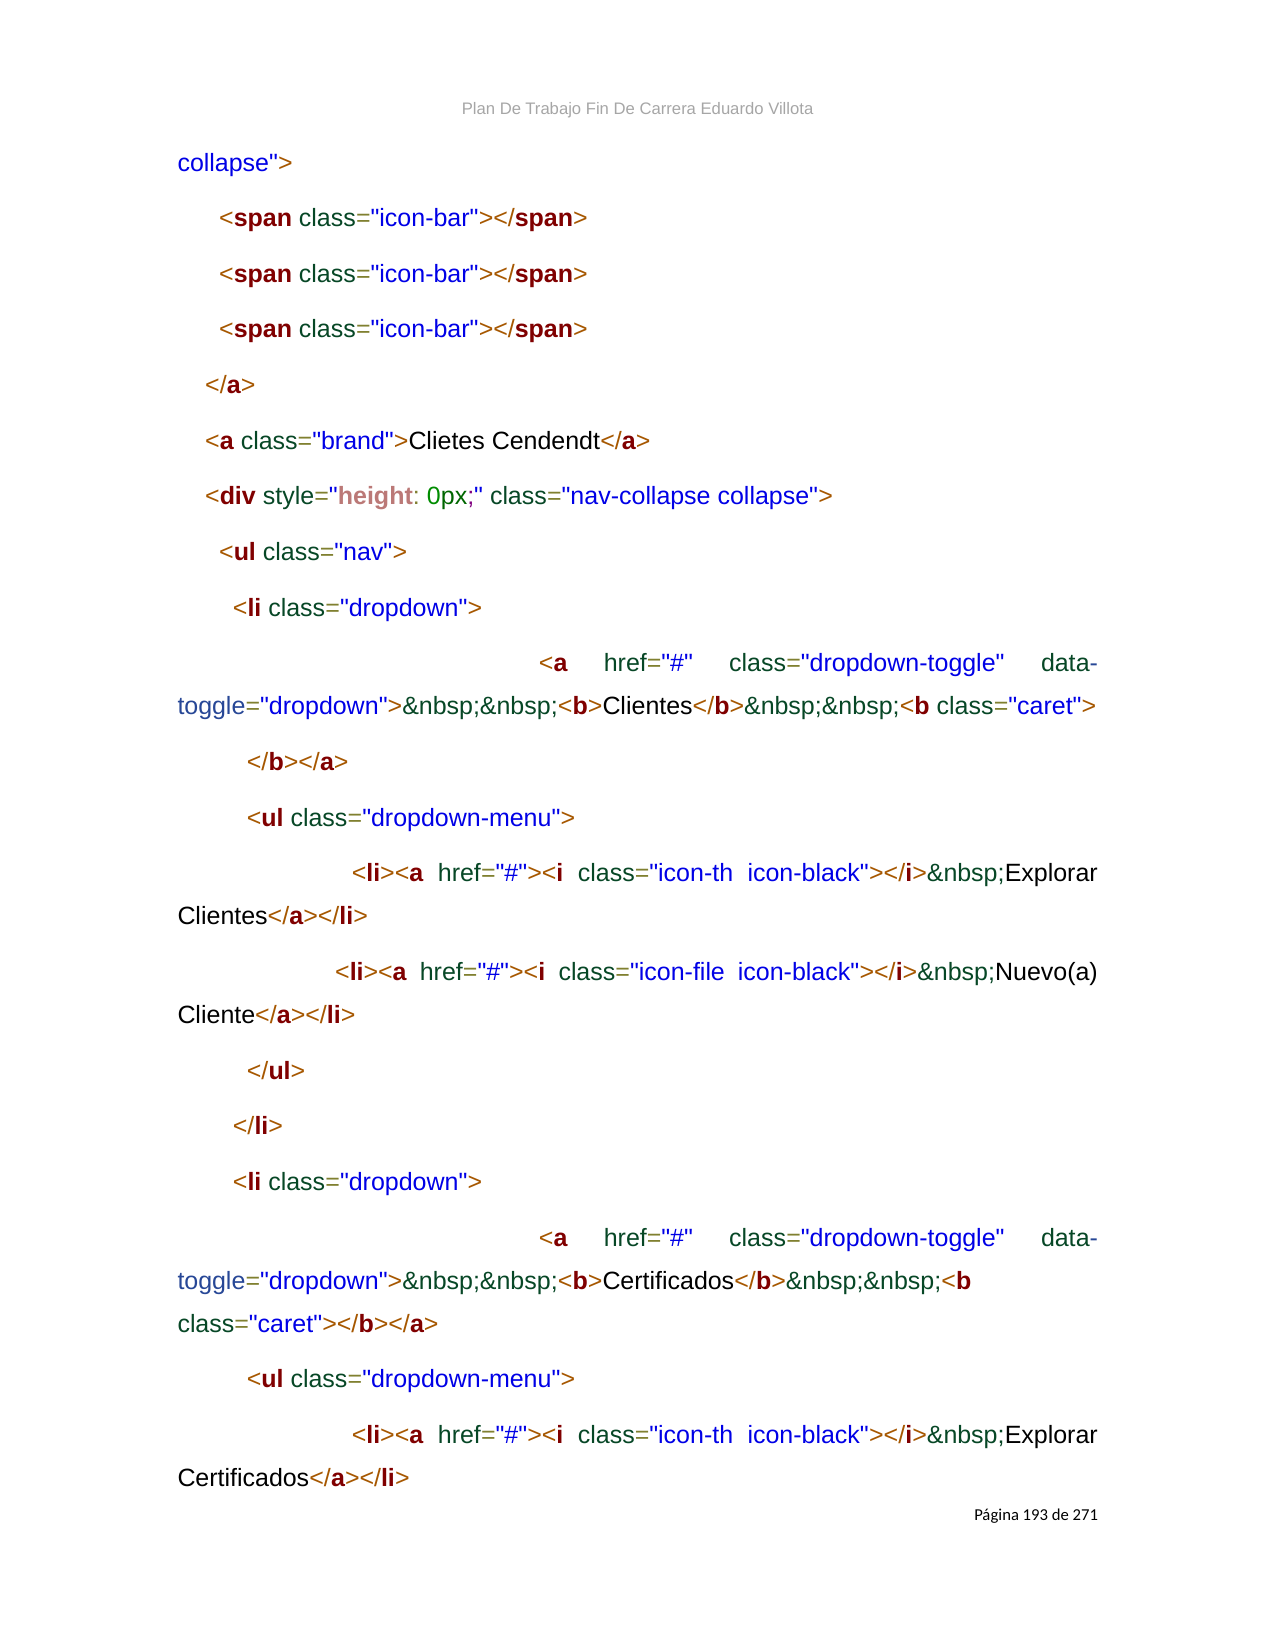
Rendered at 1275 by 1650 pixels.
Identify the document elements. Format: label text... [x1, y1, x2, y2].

text <a href="#" class="dropdown-toggle" data-toggle="dropdown">&nbsp;&nbsp;<b>Clientes</b>&nbsp;&nbsp;<b class="caret"> [177, 648, 1098, 720]
text <li class="dropdown"> [177, 1167, 1098, 1196]
text </b></a> [177, 747, 1098, 776]
text <a class="brand">Clietes Cendendt</a> [177, 426, 1098, 454]
text <li><a href="#"><i class="icon-file icon-black"></i>&nbsp;Nuevo(a) Cliente</a></li> [177, 957, 1098, 1029]
text </li> [177, 1111, 1098, 1140]
text <li><a href="#"><i class="icon-th icon-black"></i>&nbsp;Explorar Certificados</a></li> [177, 1420, 1098, 1492]
text <span class="icon-bar"></span> [177, 203, 1098, 232]
text </a> [177, 370, 1098, 399]
text collapse"> [177, 148, 1098, 176]
text <ul class="dropdown-menu"> [177, 1364, 1098, 1393]
text <span class="icon-bar"></span> [177, 259, 1098, 288]
text </ul> [177, 1056, 1098, 1084]
text <a href="#" class="dropdown-toggle" data-toggle="dropdown">&nbsp;&nbsp;<b>Certificados</b>&nbsp;&nbsp;<b class="caret"></b></a> [177, 1223, 1098, 1338]
text <li><a href="#"><i class="icon-th icon-black"></i>&nbsp;Explorar Clientes</a></li> [177, 858, 1098, 930]
text <li class="dropdown"> [177, 593, 1098, 621]
text <div style="height: 0px;" class="nav-collapse collapse"> [177, 481, 1098, 510]
text <ul class="nav"> [177, 537, 1098, 566]
text <ul class="dropdown-menu"> [177, 803, 1098, 831]
text <span class="icon-bar"></span> [177, 314, 1098, 343]
